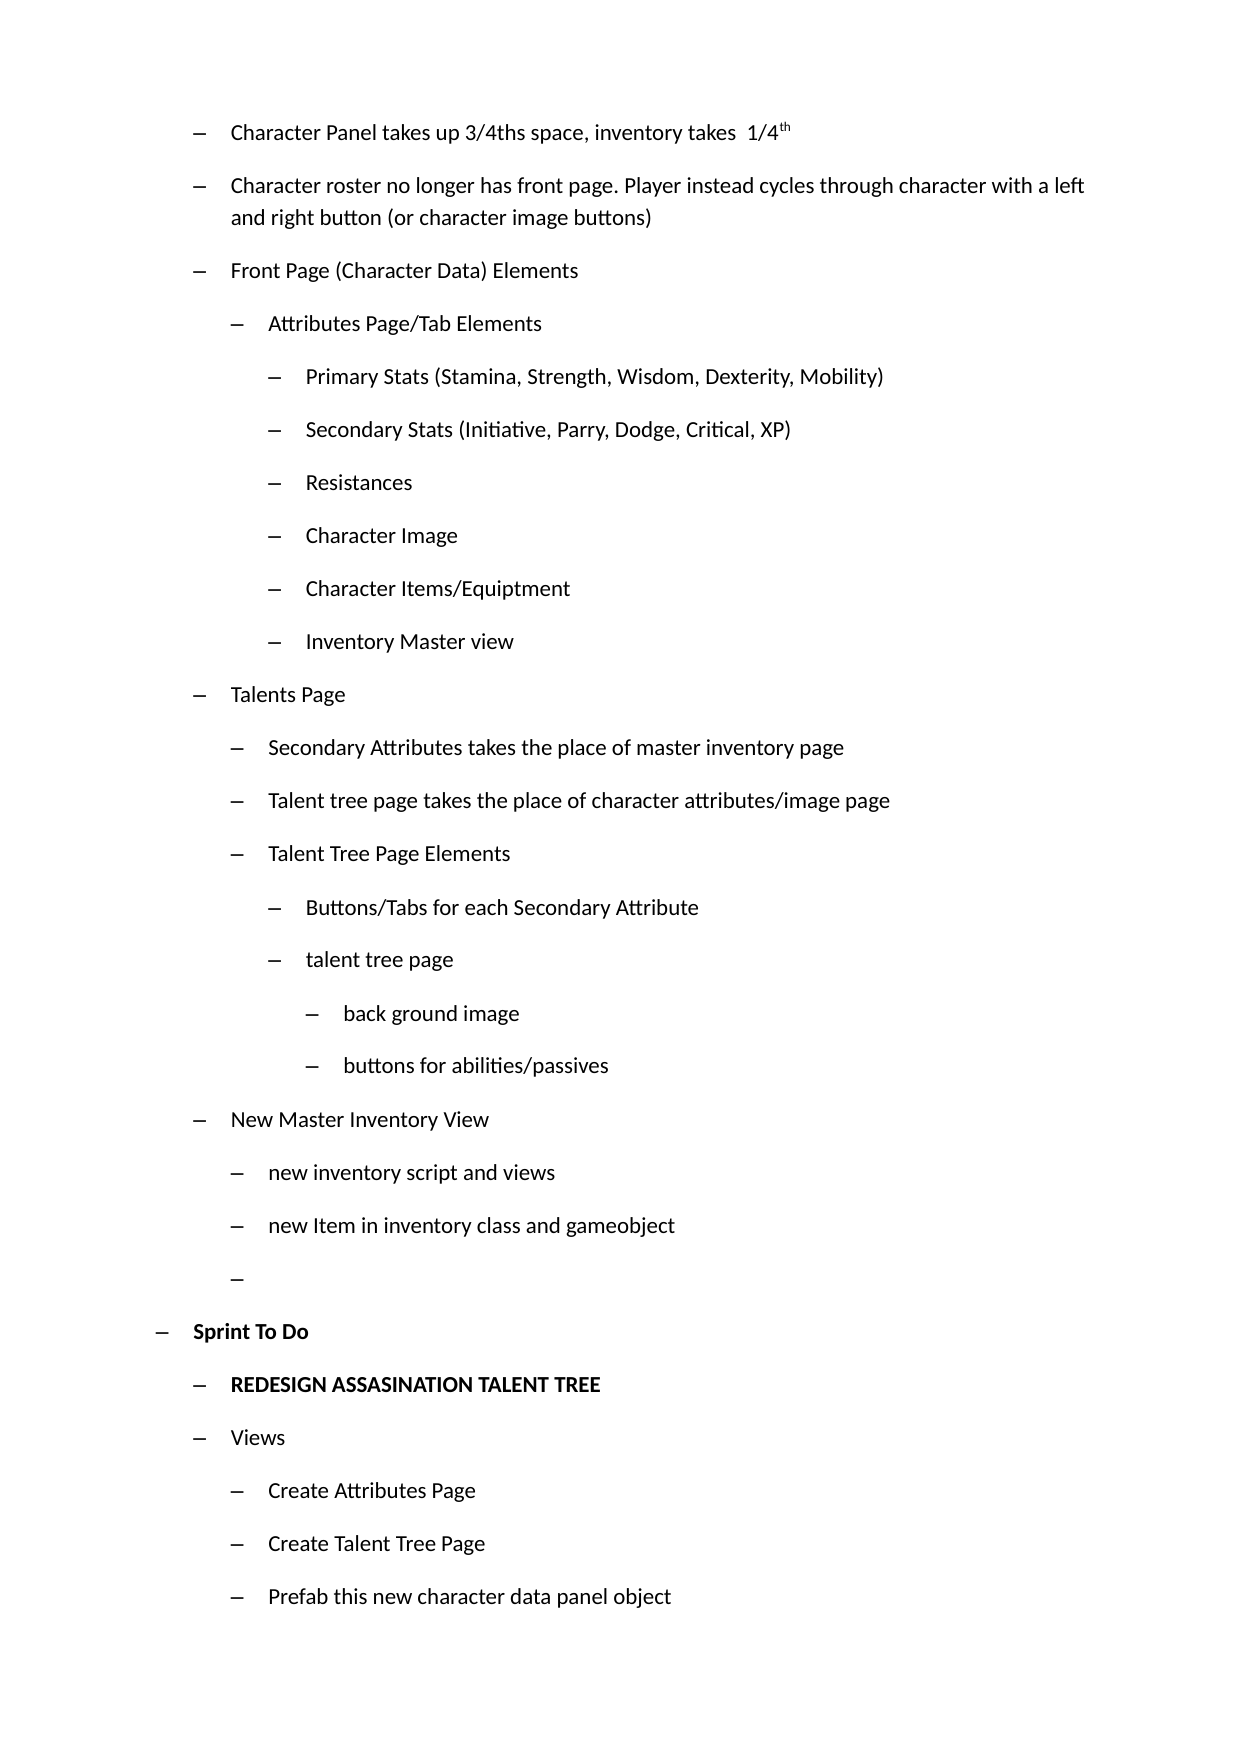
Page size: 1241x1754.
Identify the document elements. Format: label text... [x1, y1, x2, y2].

list Inventory Master view [268, 627, 1122, 656]
list new Item in inventory class and gameobject [231, 1211, 1122, 1239]
list Attributes Page/Tab Elements [231, 309, 1122, 337]
list Buttons/Tabs for each Secondary Attribute [268, 893, 1122, 921]
list Sprint To Do [156, 1317, 1122, 1345]
list back ground image [306, 999, 1122, 1027]
list Prefab this new character data panel object [231, 1582, 1122, 1610]
list new inventory script and views [231, 1158, 1122, 1186]
list New Master Inventory View [193, 1105, 1122, 1133]
list Character roster no longer has front page. Player instead cycles through character with a left and right button (or character image buttons) [193, 171, 1122, 231]
list Character Items/Equiptment [268, 574, 1122, 602]
list Talent tree page takes the place of character attributes/image page [231, 787, 1122, 814]
list Views [193, 1423, 1122, 1451]
list Character Panel takes up 3/4ths space, inventory takes 1/4th [193, 118, 1122, 146]
list Talents Page [193, 681, 1122, 708]
list Create Attributes Page [231, 1476, 1122, 1504]
list Talent Tree Page Elements [231, 839, 1122, 868]
list buttons for abilities/passives [306, 1052, 1122, 1080]
list Create Talent Tree Page [231, 1529, 1122, 1557]
list Resistances [268, 468, 1122, 496]
list Secondary Stats (Initiative, Parry, Dodge, Critical, XP) [268, 415, 1122, 443]
list talent tree page [268, 946, 1122, 974]
list REDESIGN ASSASINATION TALENT TREE [193, 1370, 1122, 1398]
list Character Image [268, 521, 1122, 549]
list Front Page (Character Data) Elements [193, 256, 1122, 284]
list Primary Stats (Stamina, Strength, Wisdom, Dexterity, Mobility) [268, 362, 1122, 390]
list Secondary Attributes takes the place of master inventory page [231, 733, 1122, 762]
